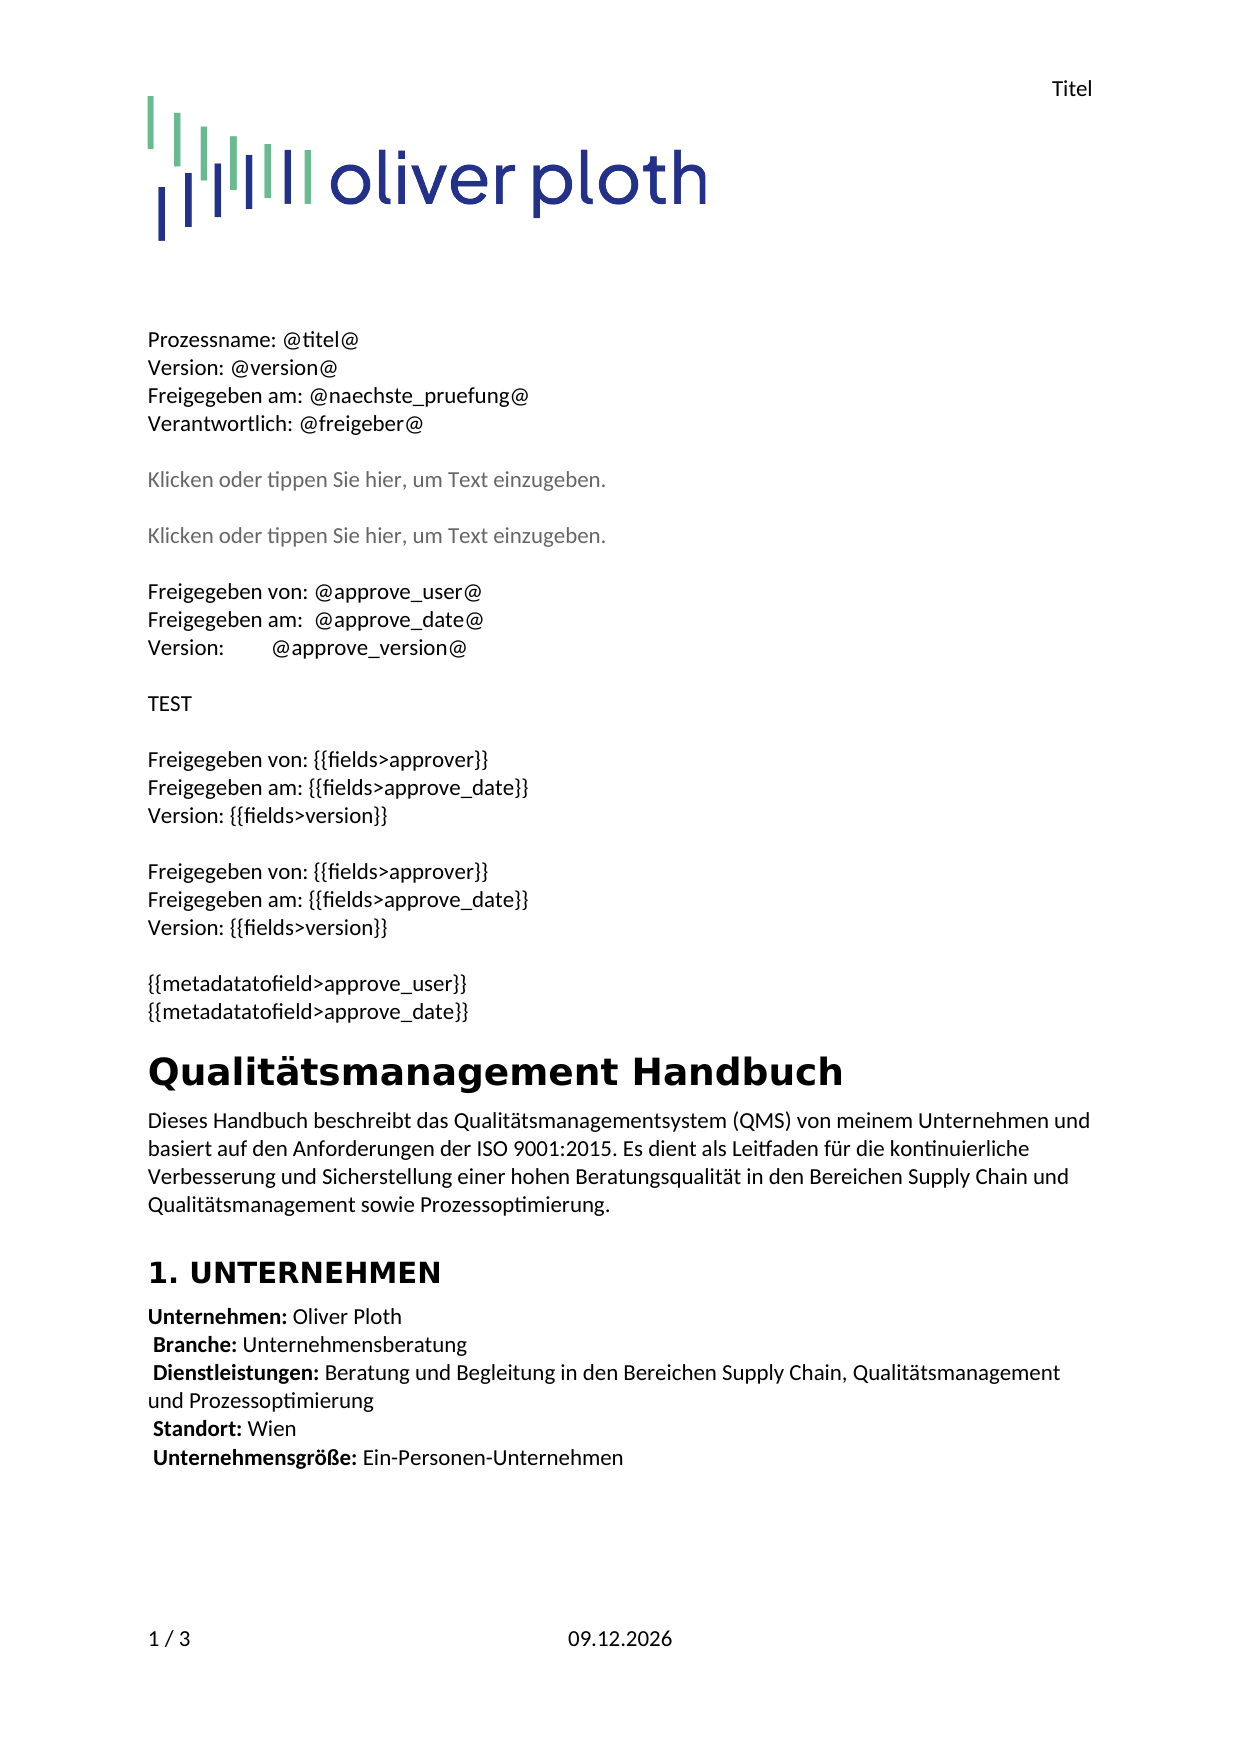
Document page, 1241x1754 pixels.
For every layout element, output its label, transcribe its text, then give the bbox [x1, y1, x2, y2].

text Klicken oder tippen Sie hier, um Text einzugeben. [148, 465, 1093, 493]
text TEST [148, 689, 1093, 717]
subtitle Qualitätsmanagement Handbuch [148, 1050, 1093, 1094]
text Freigegeben am: @naechste_pruefung@ [148, 381, 1093, 409]
text {{metadatatofield>approve_user}} [148, 969, 1093, 997]
text Freigegeben am: {{fields>approve_date}} [148, 885, 1093, 913]
text Dieses Handbuch beschreibt das Qualitätsmanagementsystem (QMS) von meinem Unternehmen und basiert auf den Anforderungen der ISO 9001:2015. Es dient als Leitfaden für die kontinuierliche Verbesserung und Sicherstellung einer hohen Beratungsqualität in den Bereichen Supply Chain und Qualitätsmanagement sowie Prozessoptimierung. [148, 1106, 1093, 1218]
text Version: {{fields>version}} [148, 801, 1093, 829]
text Prozessname: @titel@ [148, 325, 1093, 353]
text Freigegeben am: @approve_date@ [148, 605, 1093, 633]
text Version: @approve_version@ [148, 633, 1093, 661]
text Version: @version@ [148, 353, 1093, 381]
text Freigegeben von: {{fields>approver}} [148, 745, 1093, 773]
text Unternehmen: Oliver Ploth Branche: Unternehmensberatung Dienstleistungen: Beratung und Begleitung in den Bereichen Supply Chain, Qualitätsmanagement und Prozessoptimierung Standort: Wien Unternehmensgröße: Ein-Personen-Unternehmen [148, 1302, 1093, 1471]
text {{metadatatofield>approve_date}} [148, 997, 1093, 1025]
text Verantwortlich: @freigeber@ [148, 409, 1093, 437]
subtitle 1. UNTERNEHMEN [148, 1256, 1093, 1290]
text Klicken oder tippen Sie hier, um Text einzugeben. [148, 521, 1093, 549]
text Freigegeben von: @approve_user@ [148, 577, 1093, 605]
text Version: {{fields>version}} [148, 913, 1093, 941]
text Freigegeben von: {{fields>approver}} [148, 857, 1093, 885]
text Freigegeben am: {{fields>approve_date}} [148, 773, 1093, 801]
